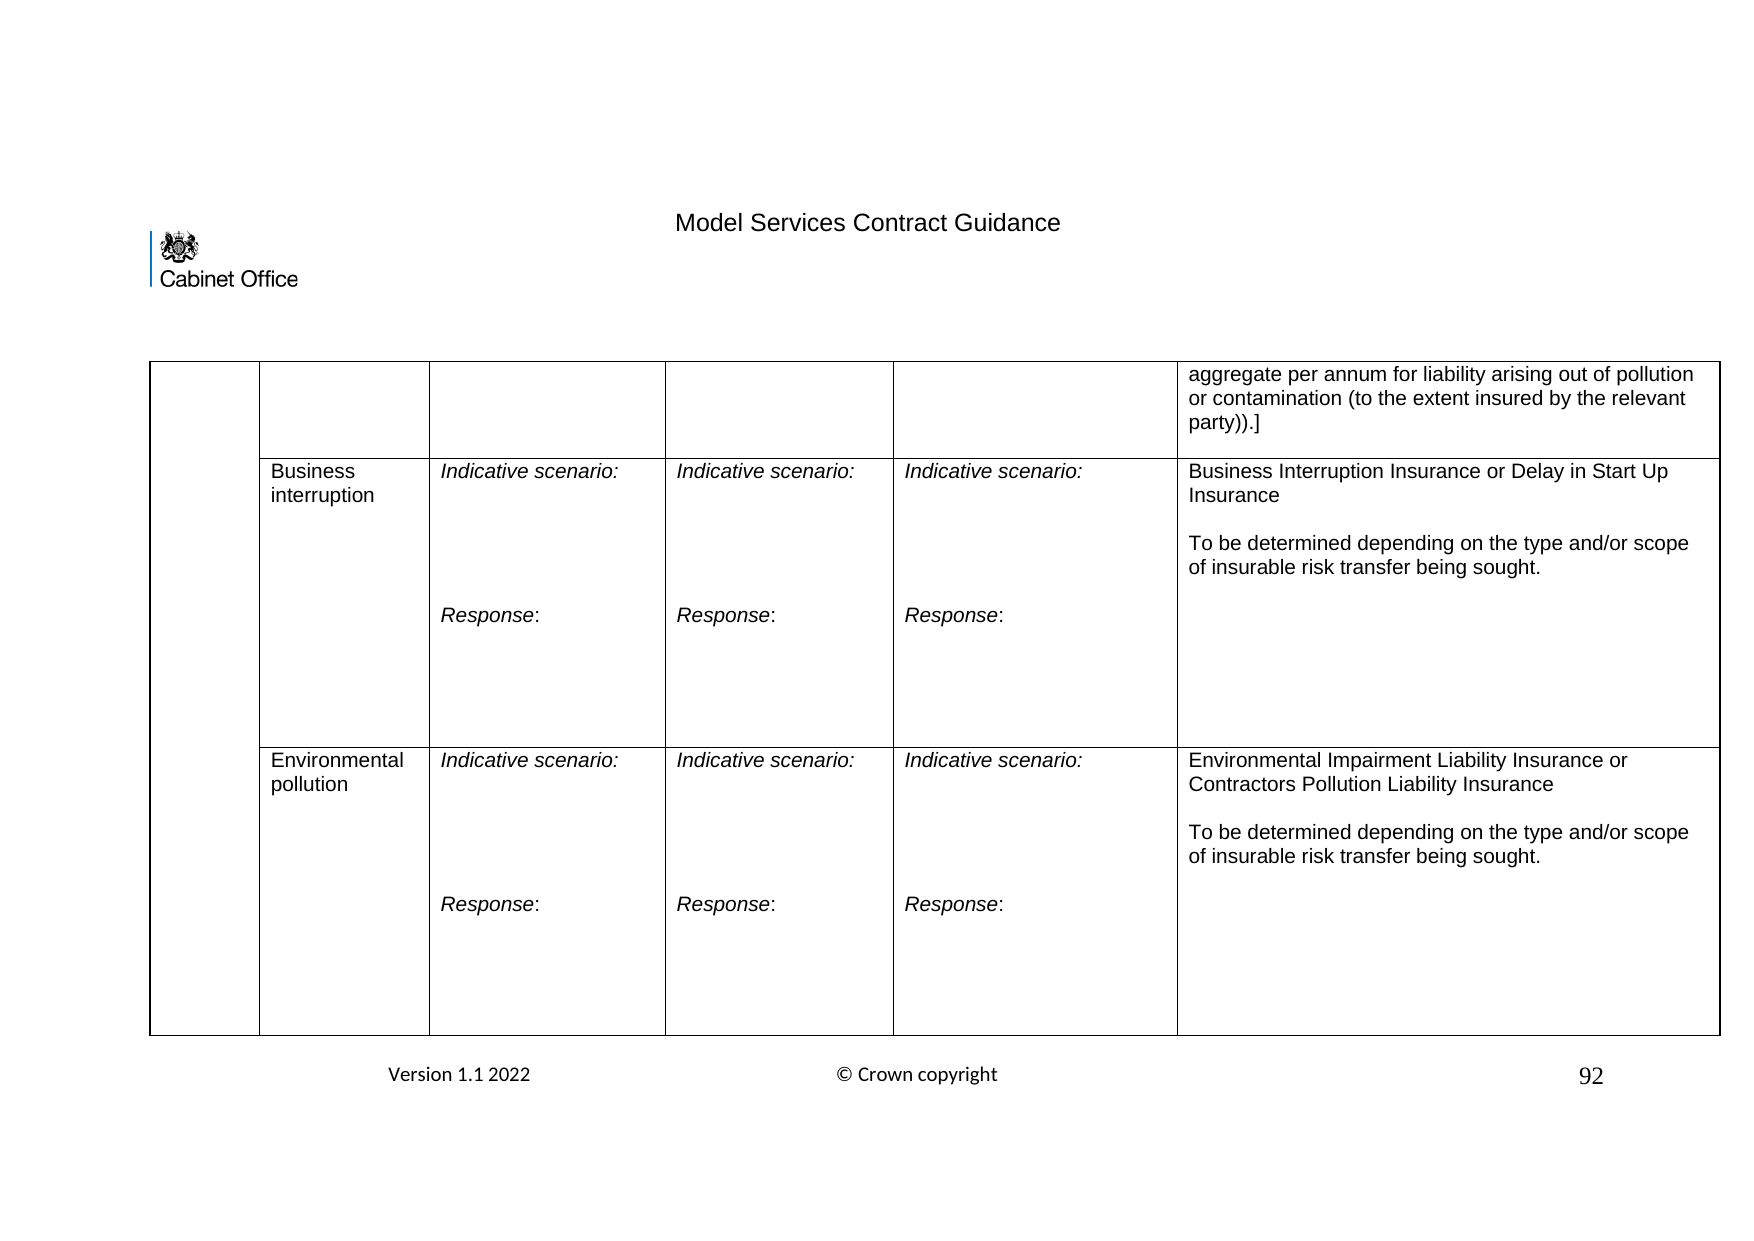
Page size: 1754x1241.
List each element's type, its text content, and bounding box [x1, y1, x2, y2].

table_cell [151, 362, 259, 1035]
table_cell Business interruption [260, 459, 429, 747]
table_cell Indicative scenario: Response: [894, 459, 1177, 747]
table_cell Environmental Impairment Liability Insurance or Contractors Pollution Liability Insurance To be determined depending on the type and/or scope of insurable risk transfer being sought. [1178, 748, 1719, 1035]
table_cell Indicative scenario: Response: [666, 748, 893, 1035]
table_cell [894, 362, 1177, 458]
table_cell Indicative scenario: Response: [666, 459, 893, 747]
table_cell [260, 362, 429, 458]
table_cell Indicative scenario: Response: [430, 459, 665, 747]
table_cell aggregate per annum for liability arising out of pollution or contamination (to the extent insured by the relevant party)).] [1178, 362, 1719, 458]
table_cell Indicative scenario: Response: [430, 748, 665, 1035]
table_cell Business Interruption Insurance or Delay in Start Up Insurance To be determined depending on the type and/or scope of insurable risk transfer being sought. [1178, 459, 1719, 747]
table_cell [666, 362, 893, 458]
table_cell Environmental pollution [260, 748, 429, 1035]
table_cell [430, 362, 665, 458]
table_cell Indicative scenario: Response: [894, 748, 1177, 1035]
